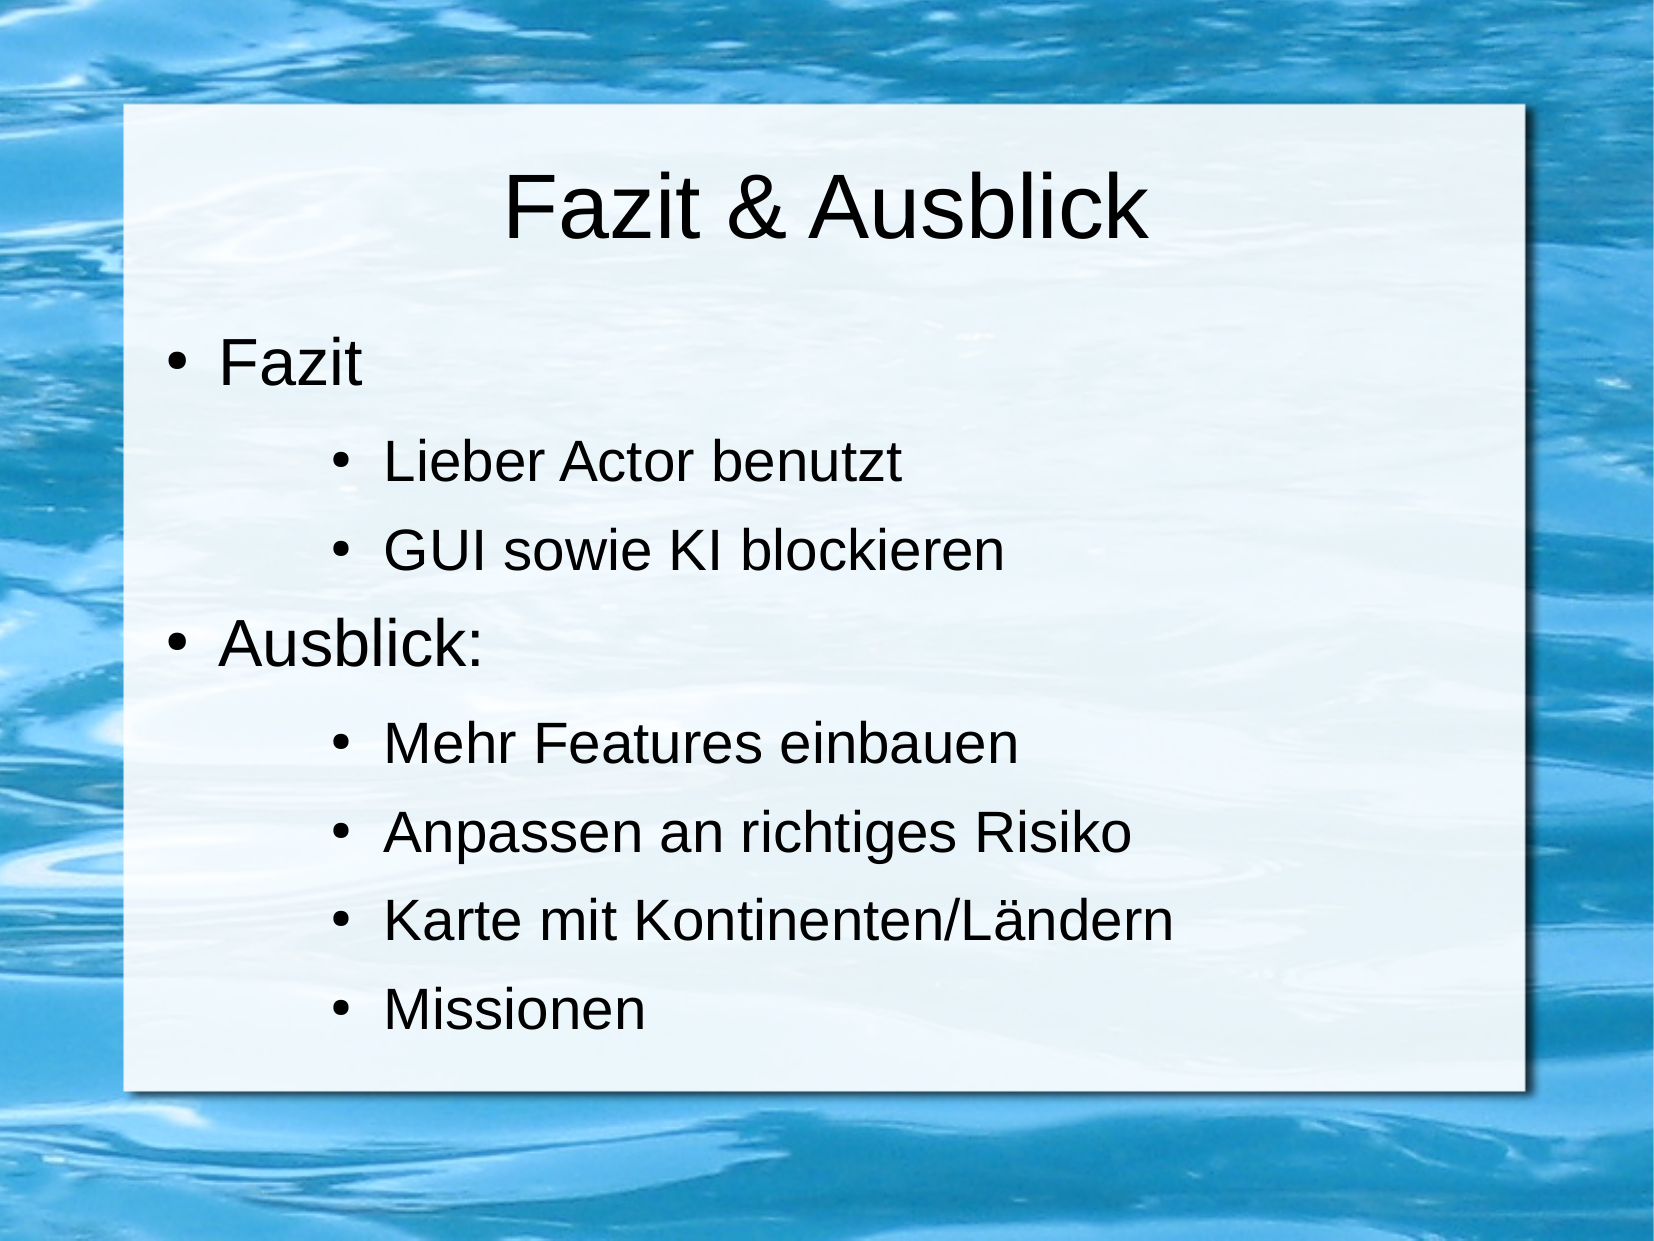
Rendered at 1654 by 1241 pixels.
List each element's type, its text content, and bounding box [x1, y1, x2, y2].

picture [0, 0, 1654, 1241]
title Fazit & Ausblick [147, 118, 1506, 296]
list Fazit Lieber Actor benutzt GUI sowie KI blockieren Ausblick: Mehr Features einbauen Anpassen an richtiges Risiko Karte mit Kontinenten/Ländern Missionen [147, 324, 1506, 1063]
